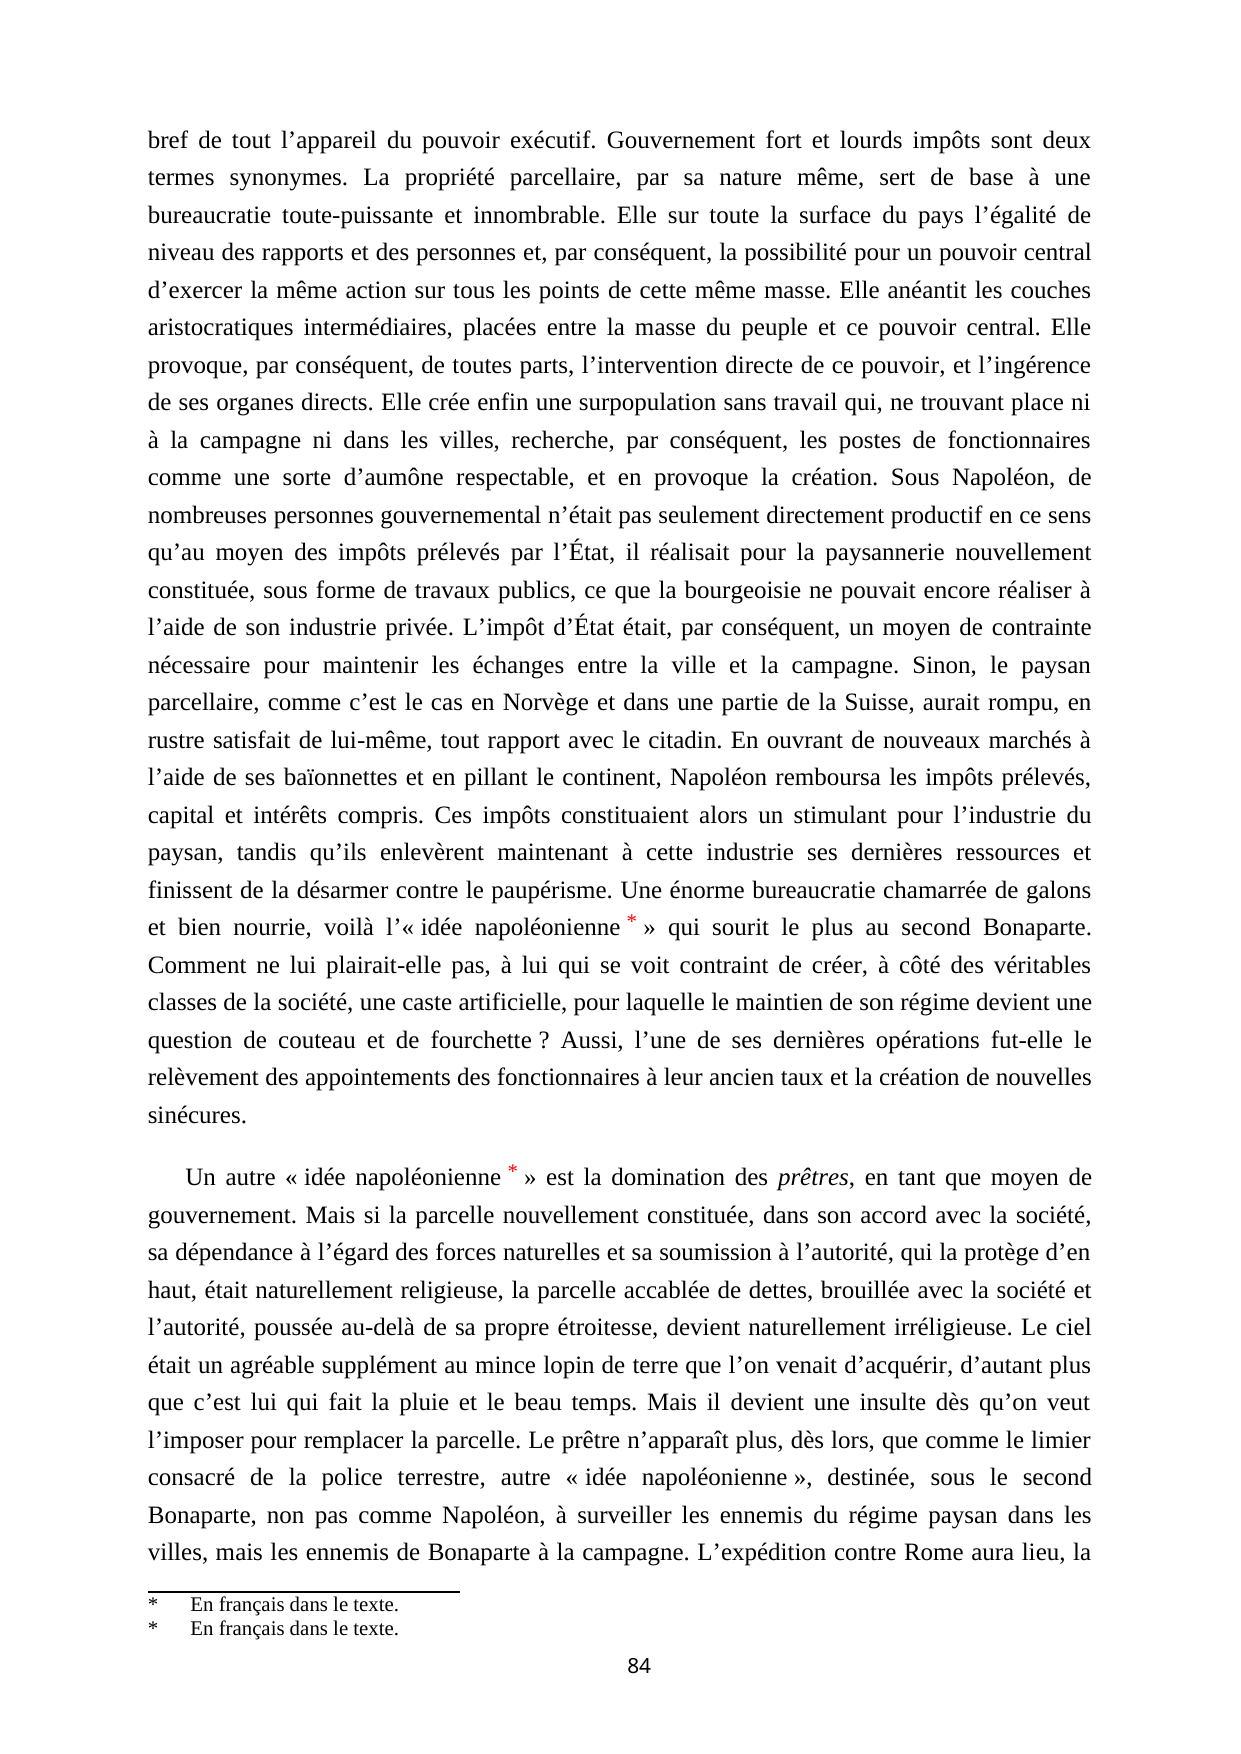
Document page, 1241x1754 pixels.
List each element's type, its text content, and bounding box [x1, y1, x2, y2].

text En français dans le texte. [148, 1616, 1092, 1640]
text bref de tout l’appareil du pouvoir exécutif. Gouvernement fort et lourds impôts sont deux termes synonymes. La propriété parcellaire, par sa nature même, sert de base à une bureaucratie toute-puissante et innombrable. Elle sur toute la surface du pays l’égalité de niveau des rapports et des personnes et, par conséquent, la possibilité pour un pouvoir central d’exercer la même action sur tous les points de cette même masse. Elle anéantit les couches aristocratiques intermédiaires, placées entre la masse du peuple et ce pouvoir central. Elle provoque, par conséquent, de toutes parts, l’intervention directe de ce pouvoir, et l’ingérence de ses organes directs. Elle crée enfin une surpopulation sans travail qui, ne trouvant place ni à la campagne ni dans les villes, recherche, par conséquent, les postes de fonctionnaires comme une sorte d’aumône respectable, et en provoque la création. Sous Napoléon, de nombreuses personnes gouvernemental n’était pas seulement directement productif en ce sens qu’au moyen des impôts prélevés par l’État, il réalisait pour la paysannerie nouvellement constituée, sous forme de travaux publics, ce que la bourgeoisie ne pouvait encore réaliser à l’aide de son industrie privée. L’impôt d’État était, par conséquent, un moyen de contrainte nécessaire pour maintenir les échanges entre la ville et la campagne. Sinon, le paysan parcellaire, comme c’est le cas en Norvège et dans une partie de la Suisse, aurait rompu, en rustre satisfait de lui-même, tout rapport avec le citadin. En ouvrant de nouveaux marchés à l’aide de ses baïonnettes et en pillant le continent, Napoléon remboursa les impôts prélevés, capital et intérêts compris. Ces impôts constituaient alors un stimulant pour l’industrie du paysan, tandis qu’ils enlevèrent maintenant à cette industrie ses dernières ressources et finissent de la désarmer contre le paupérisme. Une énorme bureaucratie chamarrée de galons et bien nourrie, voilà l’« idée napoléonienne » qui sourit le plus au second Bonaparte. Comment ne lui plairait-elle pas, à lui qui se voit contraint de créer, à côté des véritables classes de la société, une caste artificielle, pour laquelle le maintien de son régime devient une question de couteau et de fourchette ? Aussi, l’une de ses dernières opérations fut-elle le relèvement des appointements des fonctionnaires à leur ancien taux et la création de nouvelles sinécures. [148, 118, 1092, 1131]
text Un autre « idée napoléonienne » est la domination des prêtres, en tant que moyen de gouvernement. Mais si la parcelle nouvellement constituée, dans son accord avec la société, sa dépendance à l’égard des forces naturelles et sa soumission à l’autorité, qui la protège d’en haut, était naturellement religieuse, la parcelle accablée de dettes, brouillée avec la société et l’autorité, poussée au-delà de sa propre étroitesse, devient naturellement irréligieuse. Le ciel était un agréable supplément au mince lopin de terre que l’on venait d’acquérir, d’autant plus que c’est lui qui fait la pluie et le beau temps. Mais il devient une insulte dès qu’on veut l’imposer pour remplacer la parcelle. Le prêtre n’apparaît plus, dès lors, que comme le limier consacré de la police terrestre, autre « idée napoléonienne », destinée, sous le second Bonaparte, non pas comme Napoléon, à surveiller les ennemis du régime paysan dans les villes, mais les ennemis de Bonaparte à la campagne. L’expédition contre Rome aura lieu, la [148, 1156, 1092, 1568]
text En français dans le texte. [148, 1592, 1092, 1616]
